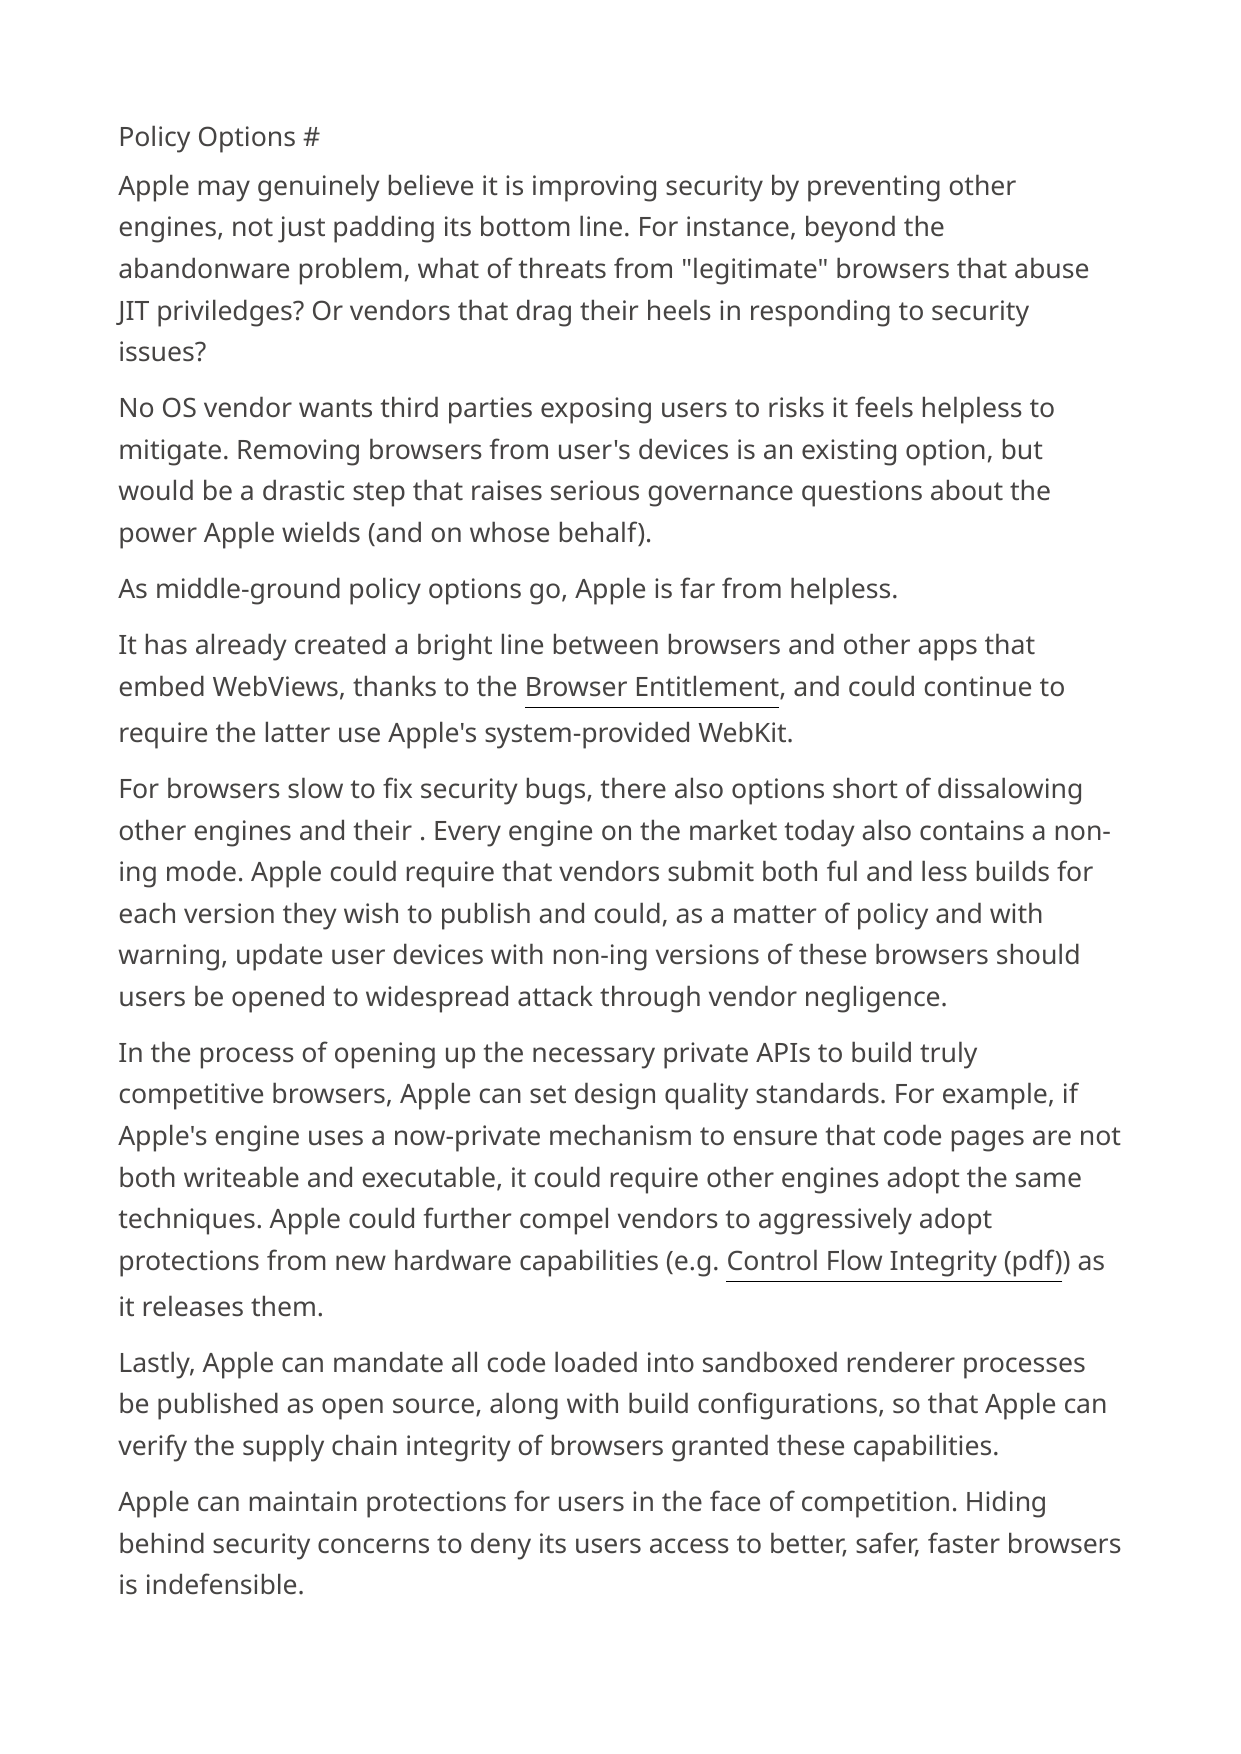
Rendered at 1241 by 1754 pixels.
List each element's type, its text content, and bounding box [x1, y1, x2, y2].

text Apple can maintain protections for users in the face of competition. Hiding behind security concerns to deny its users access to better, safer, faster browsers is indefensible. [118, 1483, 1122, 1602]
text In the process of opening up the necessary private APIs to build truly competitive browsers, Apple can set design quality standards. For example, if Apple's engine uses a now-private mechanism to ensure that code pages are not both writeable and executable, it could require other engines adopt the same techniques. Apple could further compel vendors to aggressively adopt protections from new hardware capabilities (e.g. Control Flow Integrity (pdf)) as it releases them. [118, 1034, 1122, 1324]
text Apple may genuinely believe it is improving security by preventing other engines, not just padding its bottom line. For instance, beyond the abandonware problem, what of threats from "legitimate" browsers that abuse JIT priviledges? Or vendors that drag their heels in responding to security issues? [118, 167, 1122, 369]
text It has already created a bright line between browsers and other apps that embed WebViews, thanks to the Browser Entitlement, and could continue to require the latter use Apple's system-provided WebKit. [118, 626, 1122, 750]
text Lastly, Apple can mandate all code loaded into sandboxed renderer processes be published as open source, along with build configurations, so that Apple can verify the supply chain integrity of browsers granted these capabilities. [118, 1344, 1122, 1463]
text As middle-ground policy options go, Apple is far from helpless. [118, 570, 1122, 606]
subtitle Policy Options # [118, 118, 1122, 154]
text For browsers slow to fix security bugs, there also options short of dissalowing other engines and their . Every engine on the market today also contains a non-ing mode. Apple could require that vendors submit both ful and less builds for each version they wish to publish and could, as a matter of policy and with warning, update user devices with non-ing versions of these browsers should users be opened to widespread attack through vendor negligence. [118, 770, 1122, 1014]
text No OS vendor wants third parties exposing users to risks it feels helpless to mitigate. Removing browsers from user's devices is an existing option, but would be a drastic step that raises serious governance questions about the power Apple wields (and on whose behalf). [118, 389, 1122, 550]
